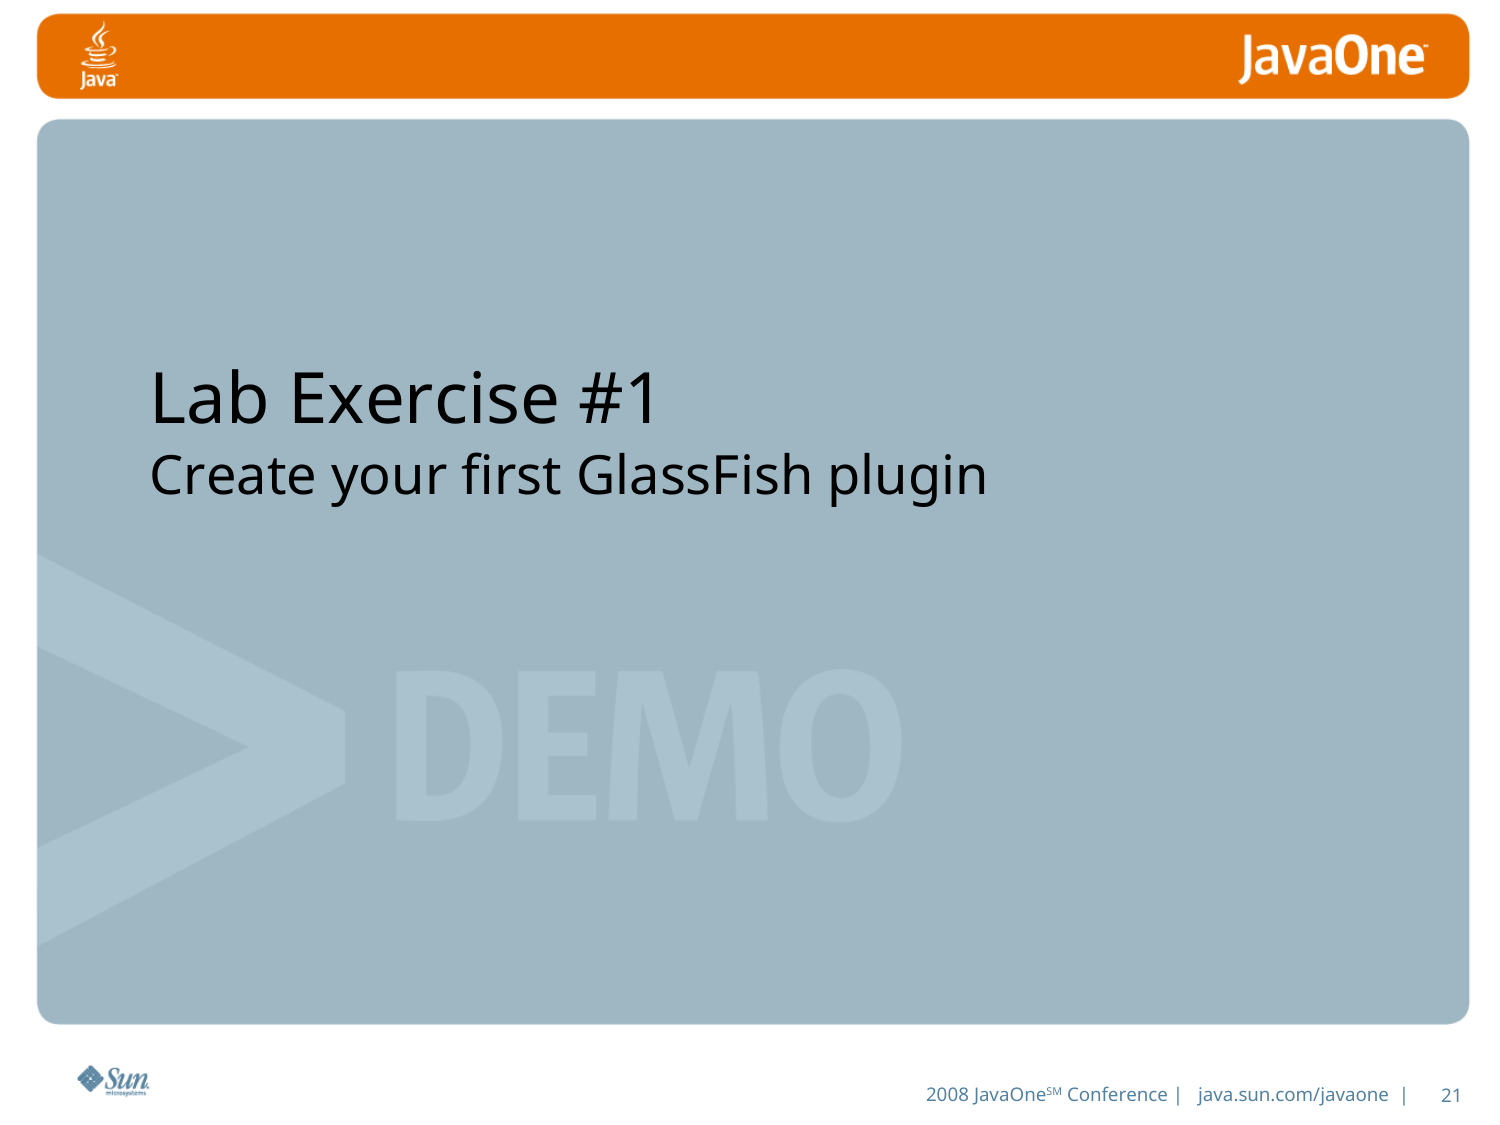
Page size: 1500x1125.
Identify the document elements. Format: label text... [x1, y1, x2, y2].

picture [0, 0, 1500, 1125]
title Lab Exercise #1 Create your first GlassFish plugin [149, 337, 1352, 525]
